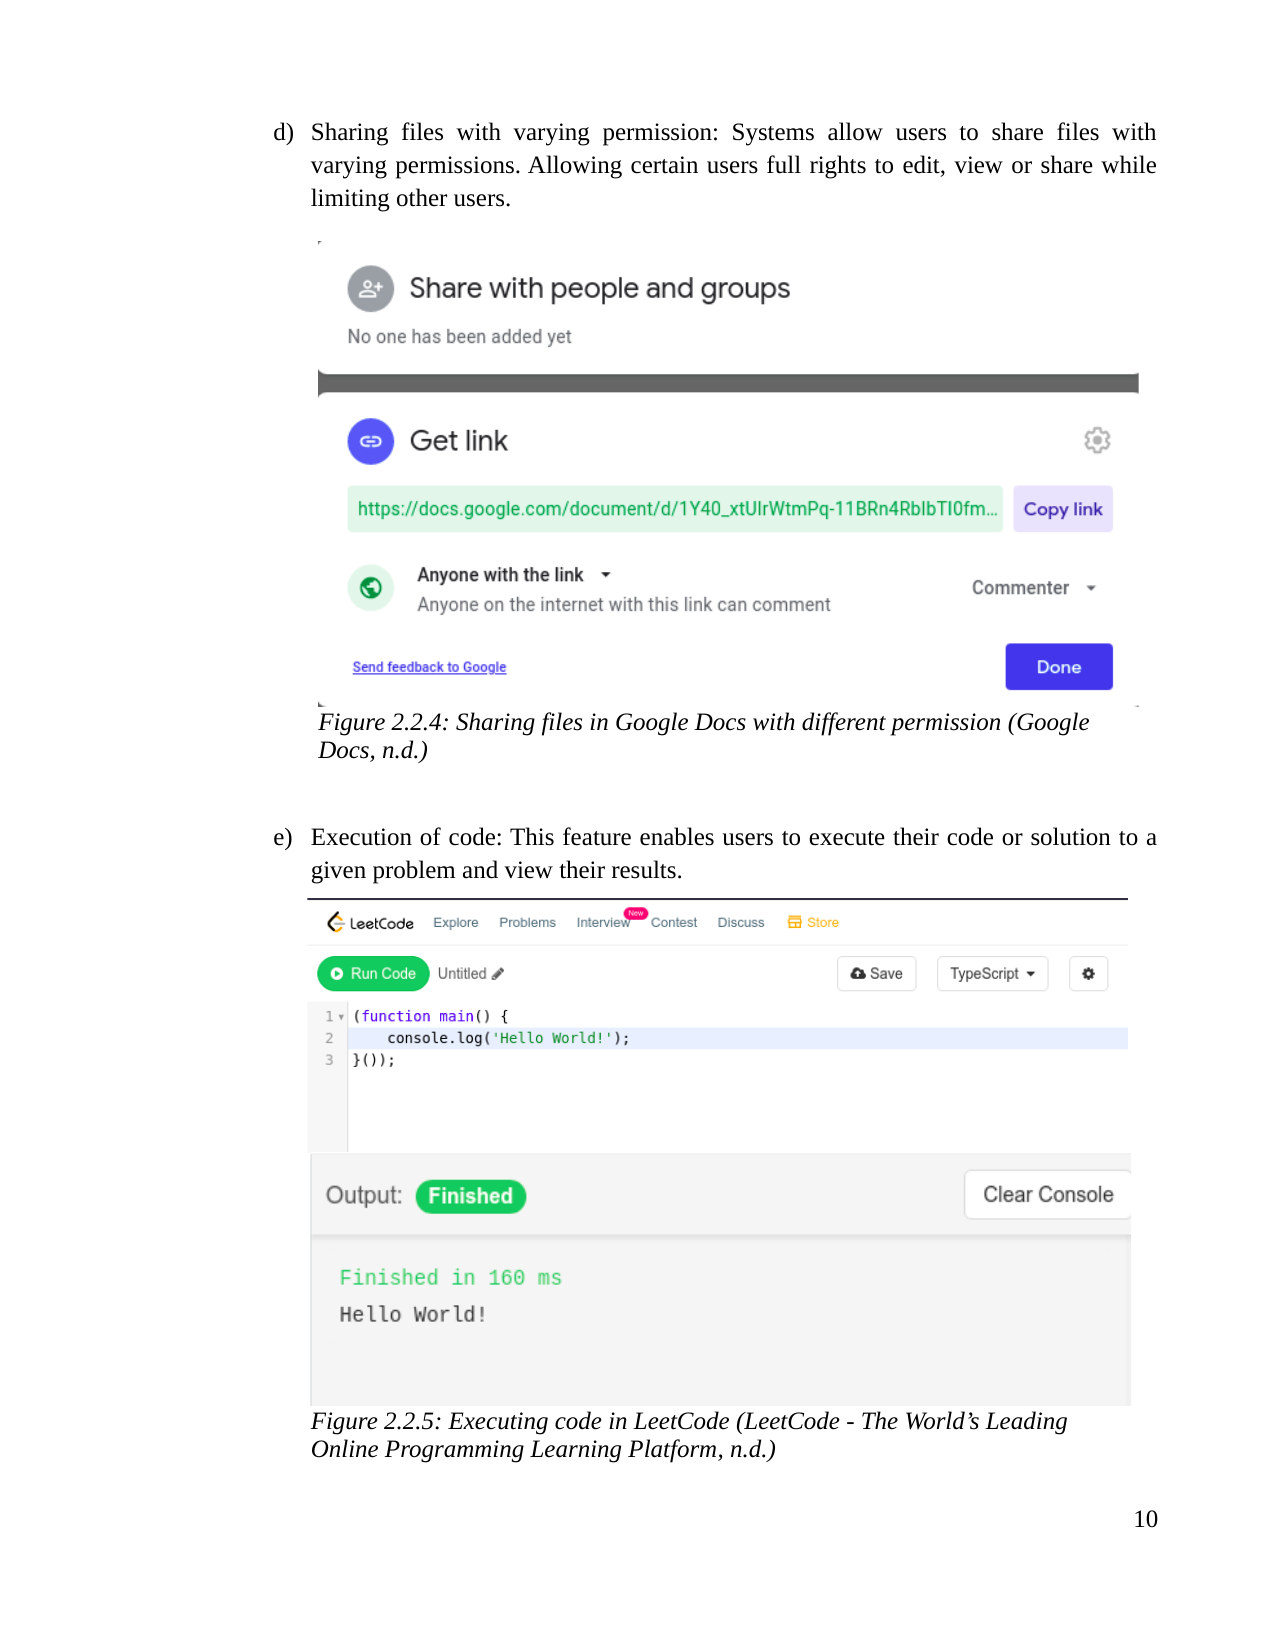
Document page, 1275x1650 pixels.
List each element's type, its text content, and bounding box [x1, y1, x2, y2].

list Execution of code: This feature enables users to execute their code or solution to a given problem and view their results. [273, 822, 1158, 884]
text Figure 2.2.4: Sharing files in Google Docs with different permission (Google Docs, n.d.) [318, 707, 1138, 764]
picture [318, 241, 1139, 707]
list Sharing files with varying permission: Systems allow users to share files with varying permissions. Allowing certain users full rights to edit, view or share while limiting other users. [273, 117, 1158, 212]
picture [307, 898, 1132, 1406]
text Figure 2.2.5: Executing code in LeetCode (LeetCode - The World’s Leading Online Programming Learning Platform, n.d.) [311, 1406, 1131, 1463]
